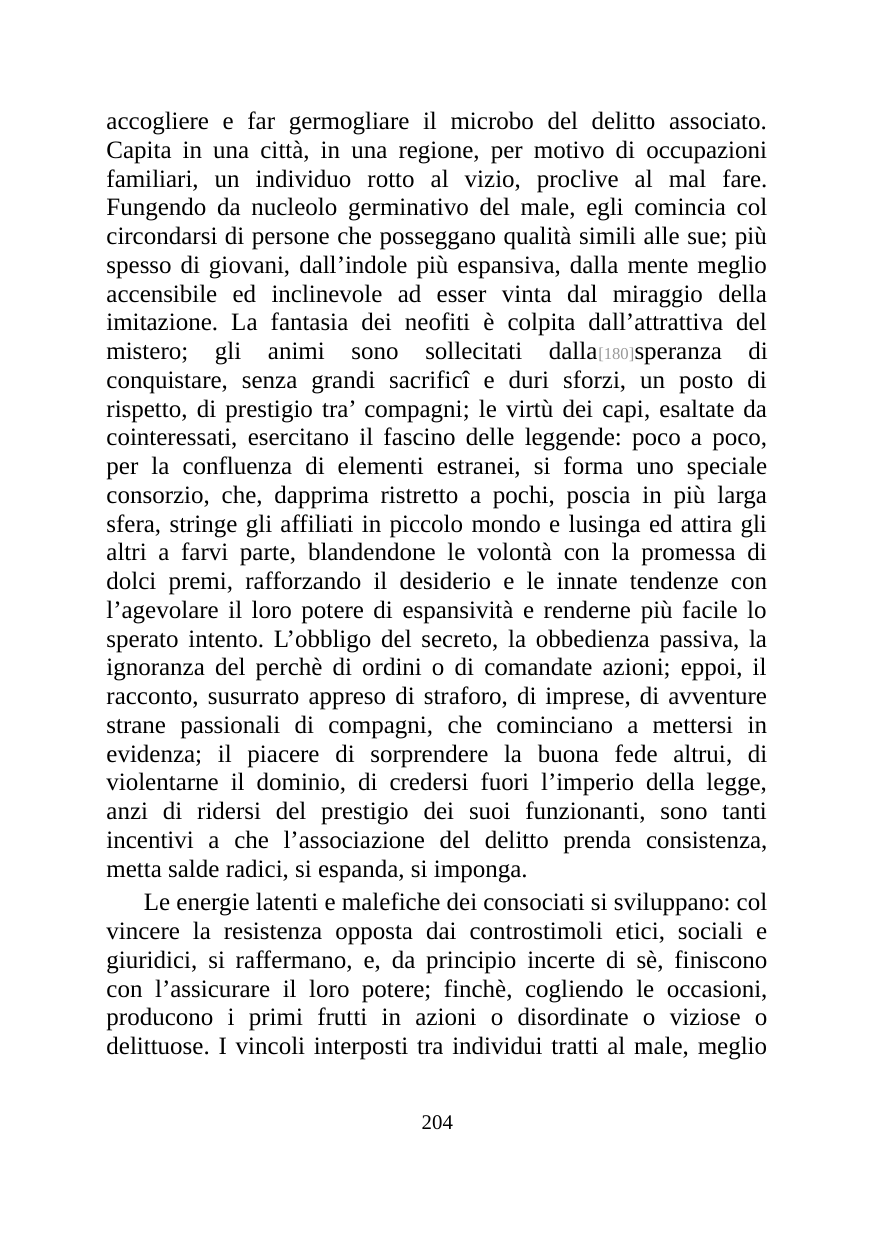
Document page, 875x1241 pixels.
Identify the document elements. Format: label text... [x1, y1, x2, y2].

text Le energie latenti e malefiche dei consociati si sviluppano: col vincere la resistenza opposta dai controstimoli etici, sociali e giuridici, si raffermano, e, da principio incerte di sè, finiscono con l’assicurare il loro potere; finchè, cogliendo le occasioni, producono i primi frutti in azioni o disordinate o viziose o delittuose. I vincoli interposti tra individui tratti al male, meglio [106, 887, 768, 1060]
text accogliere e far germogliare il microbo del delitto associato. Capita in una città, in una regione, per motivo di occupazioni familiari, un individuo rotto al vizio, proclive al mal fare. Fungendo da nucleolo germinativo del male, egli comincia col circondarsi di persone che posseggano qualità simili alle sue; più spesso di giovani, dall’indole più espansiva, dalla mente meglio accensibile ed inclinevole ad esser vinta dal miraggio della imitazione. La fantasia dei neofiti è colpita dall’attrattiva del mistero; gli animi sono sollecitati dalla[180]speranza di conquistare, senza grandi sacrificî e duri sforzi, un posto di rispetto, di prestigio tra’ compagni; le virtù dei capi, esaltate da cointeressati, esercitano il fascino delle leggende: poco a poco, per la confluenza di elementi estranei, si forma uno speciale consorzio, che, dapprima ristretto a pochi, poscia in più larga sfera, stringe gli affiliati in piccolo mondo e lusinga ed attira gli altri a farvi parte, blandendone le volontà con la promessa di dolci premi, rafforzando il desiderio e le innate tendenze con l’agevolare il loro potere di espansività e renderne più facile lo sperato intento. L’obbligo del secreto, la obbedienza passiva, la ignoranza del perchè di ordini o di comandate azioni; eppoi, il racconto, susurrato appreso di straforo, di imprese, di avventure strane passionali di compagni, che cominciano a mettersi in evidenza; il piacere di sorprendere la buona fede altrui, di violentarne il dominio, di credersi fuori l’imperio della legge, anzi di ridersi del prestigio dei suoi funzionanti, sono tanti incentivi a che l’associazione del delitto prenda consistenza, metta salde radici, si espanda, si imponga. [106, 106, 768, 882]
